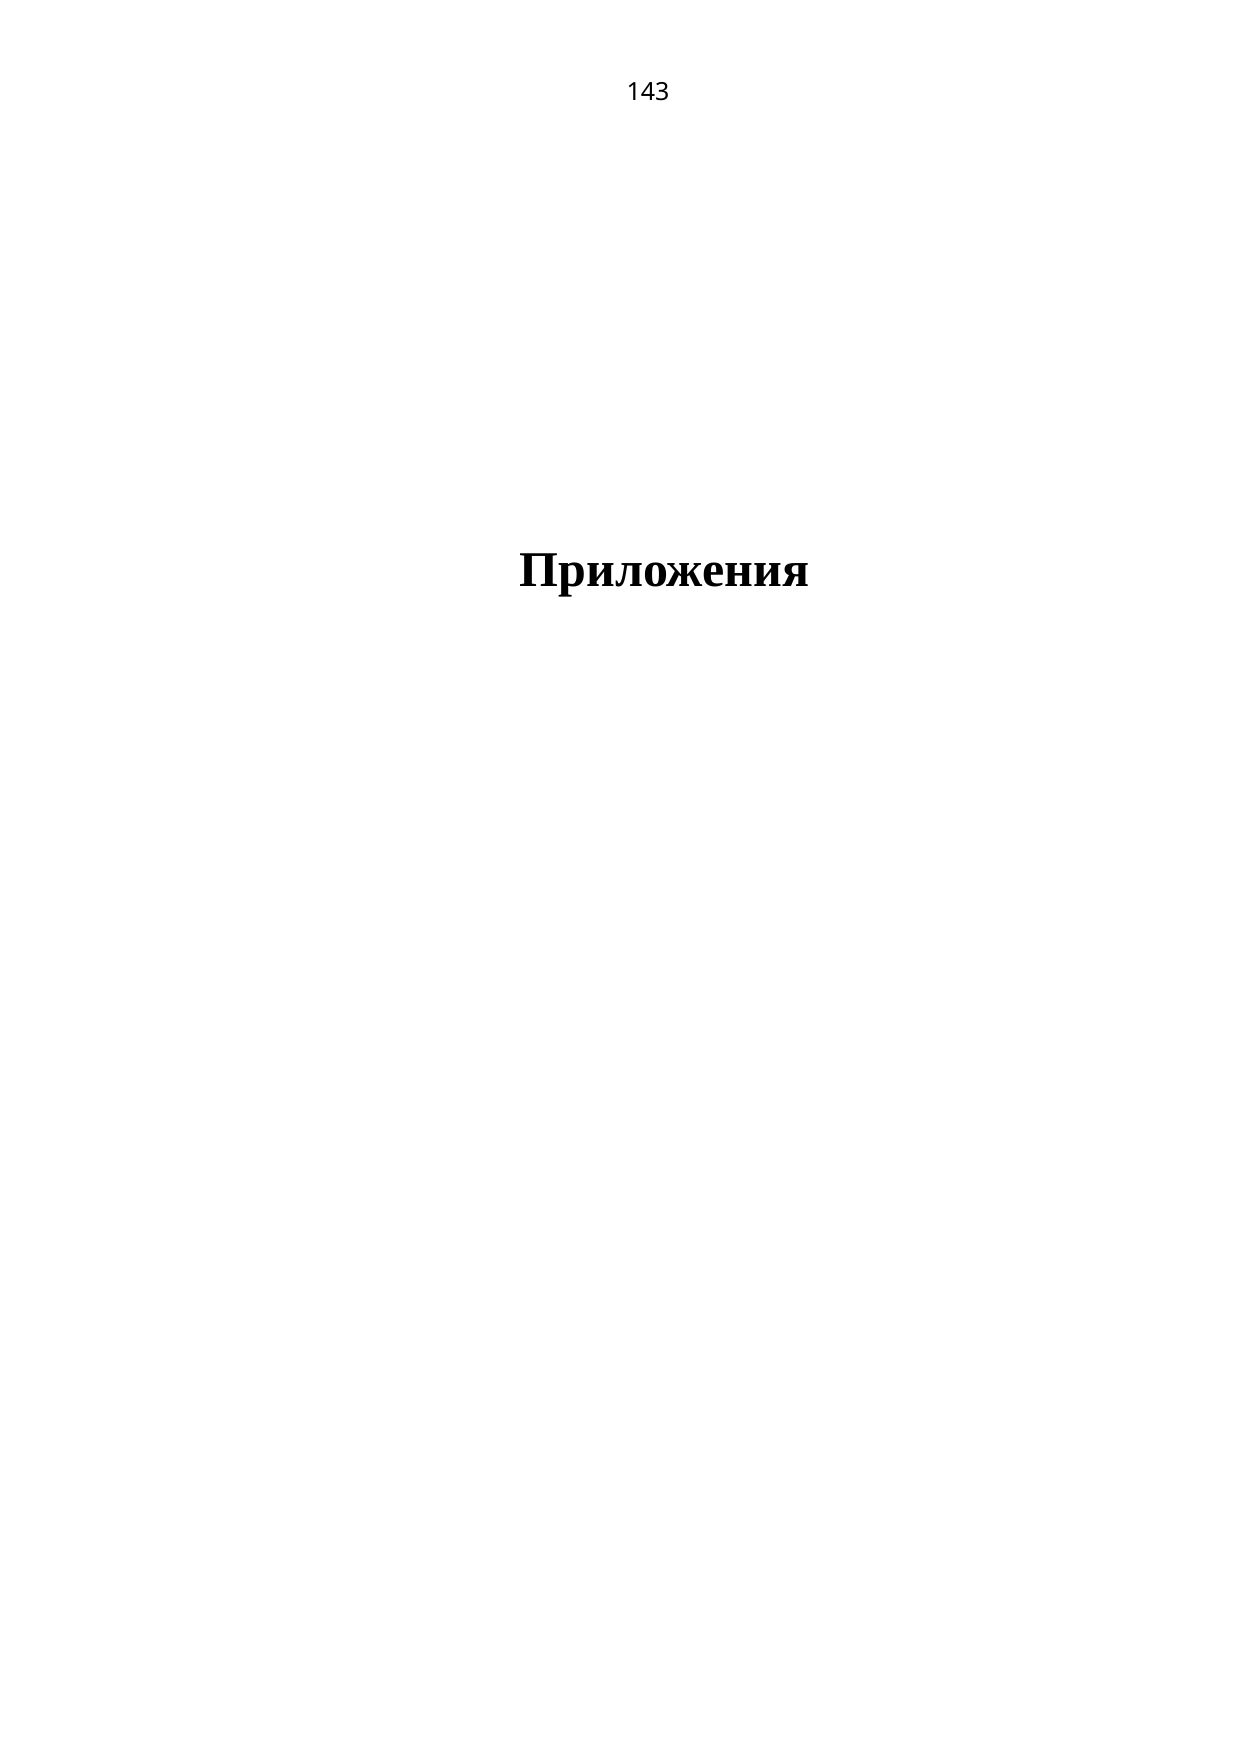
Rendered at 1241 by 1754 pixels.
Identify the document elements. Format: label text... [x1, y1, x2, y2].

text Приложения [148, 540, 1181, 597]
